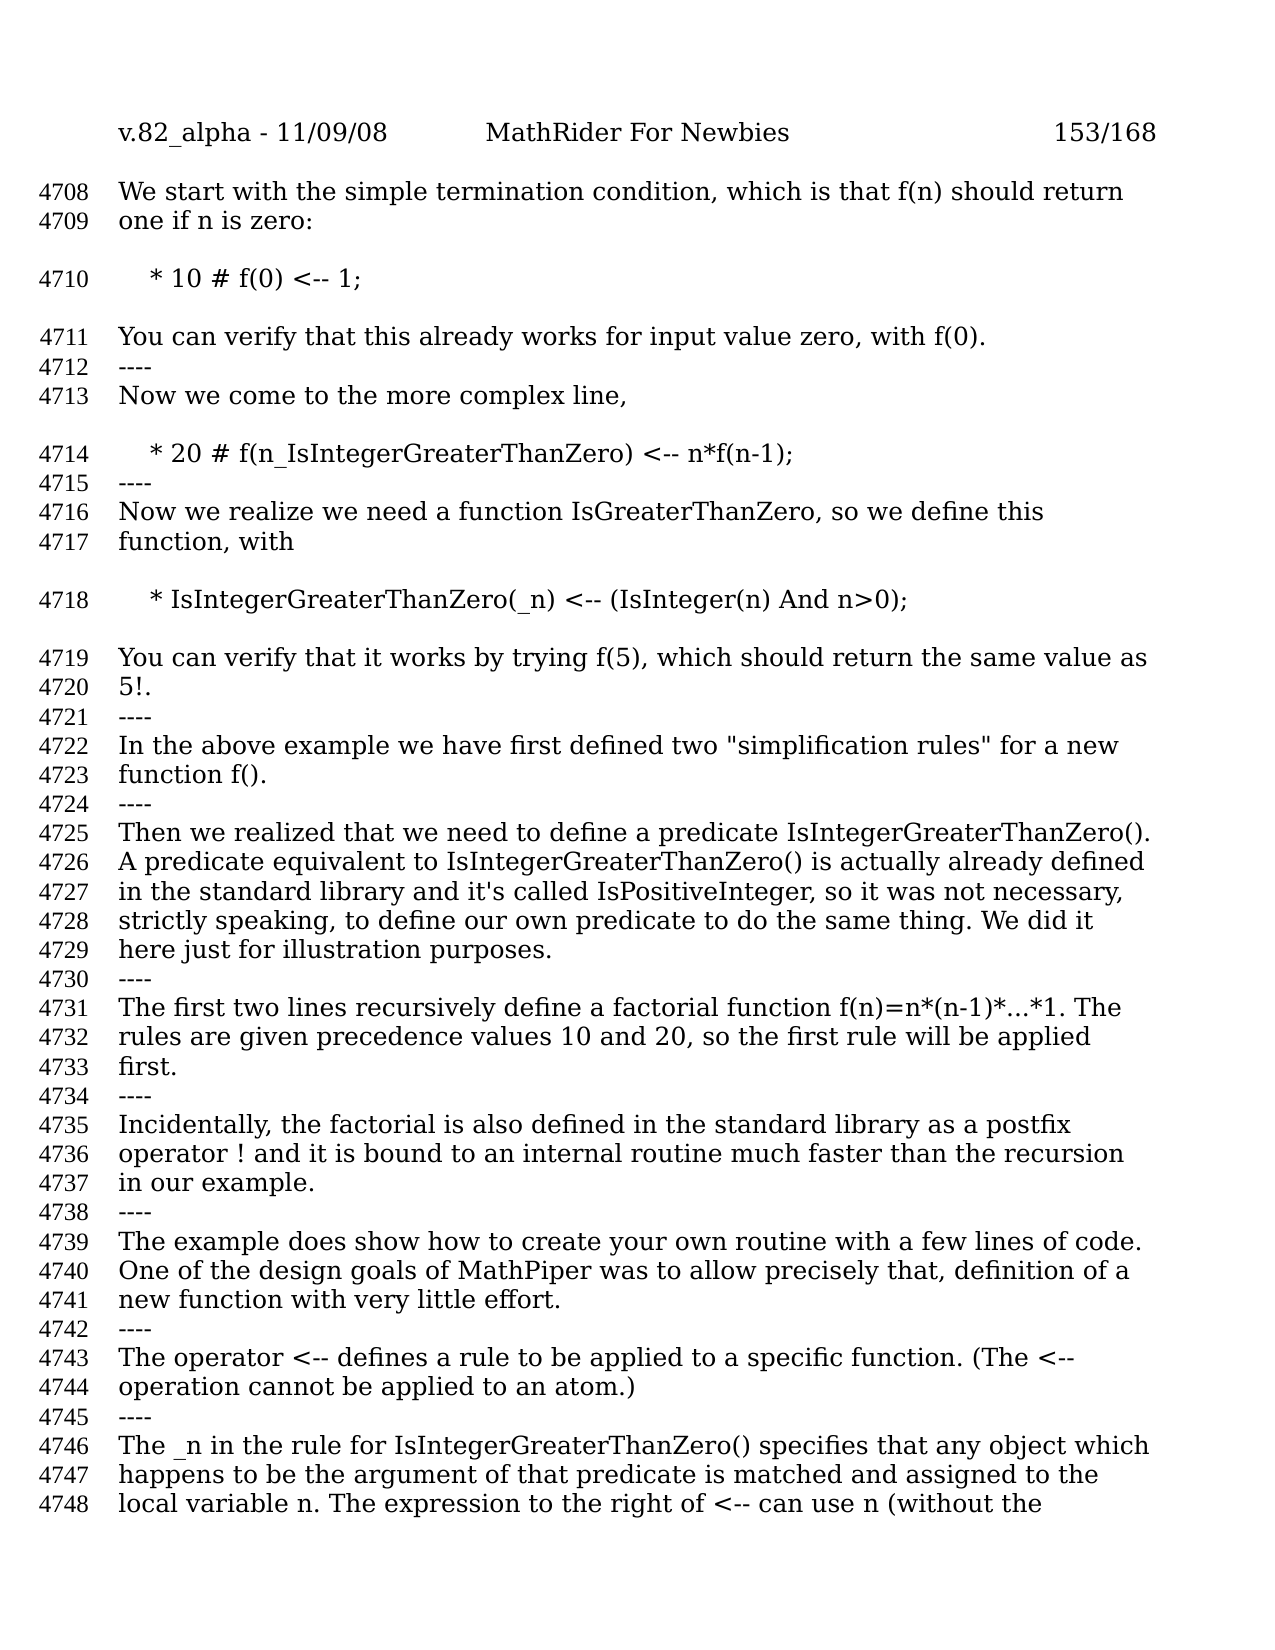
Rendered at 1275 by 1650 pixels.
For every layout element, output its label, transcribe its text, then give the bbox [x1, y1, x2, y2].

text We start with the simple termination condition, which is that f(n) should return one if n is zero: [118, 177, 1157, 235]
text Incidentally, the factorial is also defined in the standard library as a postfix operator ! and it is bound to an internal routine much faster than the recursion in our example. [118, 1110, 1157, 1198]
text The example does show how to create your own routine with a few lines of code. One of the design goals of MathPiper was to allow precisely that, definition of a new function with very little effort. [118, 1227, 1157, 1314]
text ---- [118, 702, 1157, 731]
text * 20 # f(n_IsIntegerGreaterThanZero) <-- n*f(n-1); [118, 439, 1157, 468]
text * IsIntegerGreaterThanZero(_n) <-- (IsInteger(n) And n>0); [118, 585, 1157, 614]
text ---- [118, 468, 1157, 498]
text Then we realized that we need to define a predicate IsIntegerGreaterThanZero(). A predicate equivalent to IsIntegerGreaterThanZero() is actually already defined in the standard library and it's called IsPositiveInteger, so it was not necessary, strictly speaking, to define our own predicate to do the same thing. We did it here just for illustration purposes. [118, 818, 1157, 964]
text ---- [118, 1081, 1157, 1110]
text You can verify that this already works for input value zero, with f(0). [118, 323, 1157, 352]
text ---- [118, 789, 1157, 818]
text The _n in the rule for IsIntegerGreaterThanZero() specifies that any object which happens to be the argument of that predicate is matched and assigned to the local variable n. The expression to the right of <-- can use n (without the [118, 1431, 1157, 1518]
text ---- [118, 964, 1157, 993]
text Now we come to the more complex line, [118, 381, 1157, 410]
text ---- [118, 1198, 1157, 1227]
text The operator <-- defines a rule to be applied to a specific function. (The <-- operation cannot be applied to an atom.) [118, 1343, 1157, 1402]
text The first two lines recursively define a factorial function f(n)=n*(n-1)*...*1. The rules are given precedence values 10 and 20, so the first rule will be applied first. [118, 993, 1157, 1081]
text * 10 # f(0) <-- 1; [118, 264, 1157, 293]
text You can verify that it works by trying f(5), which should return the same value as 5!. [118, 643, 1157, 702]
text In the above example we have first defined two "simplification rules" for a new function f(). [118, 731, 1157, 789]
text Now we realize we need a function IsGreaterThanZero, so we define this function, with [118, 498, 1157, 556]
text ---- [118, 1402, 1157, 1431]
text ---- [118, 1314, 1157, 1343]
text ---- [118, 352, 1157, 381]
